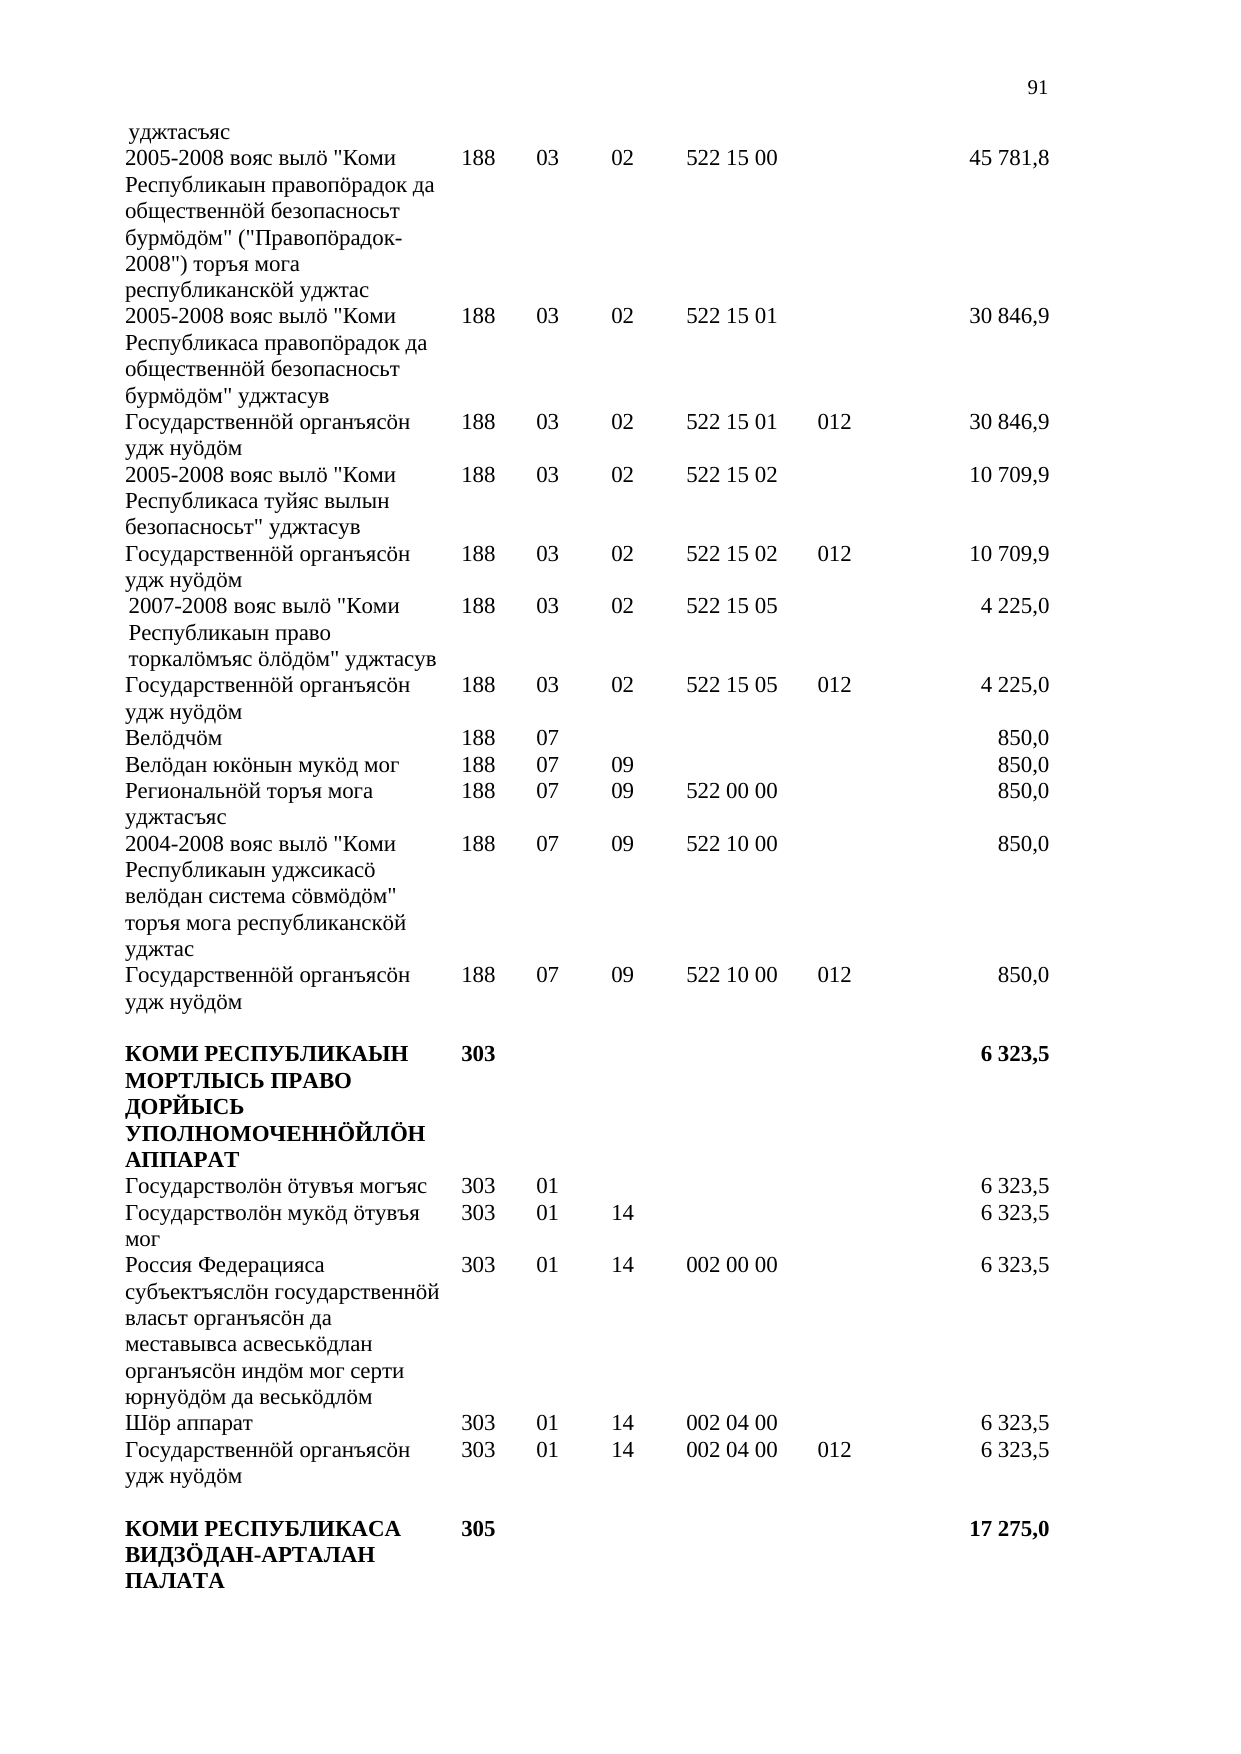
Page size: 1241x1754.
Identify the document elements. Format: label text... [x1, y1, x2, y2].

table_cell 012 [811, 408, 886, 461]
table_cell 012 [811, 1436, 886, 1515]
table_cell Велöдан юкöнын мукöд мог [119, 751, 455, 777]
table_cell [1055, 303, 1093, 408]
table_cell [1055, 1199, 1093, 1251]
table_cell 522 15 05 [680, 593, 811, 672]
table_cell [886, 118, 1055, 144]
table_cell 4 225,0 [886, 672, 1055, 724]
table_cell [1055, 830, 1093, 961]
table_cell 02 [605, 461, 680, 540]
table_cell 07 [530, 961, 605, 1041]
table_cell 188 [455, 145, 530, 303]
table_cell 188 [455, 961, 530, 1041]
table_cell 07 [530, 830, 605, 961]
table_cell [1055, 1410, 1093, 1436]
table_cell 09 [605, 777, 680, 830]
table_cell 012 [811, 540, 886, 592]
table_cell 303 [455, 1410, 530, 1436]
table_cell 188 [455, 751, 530, 777]
table_cell КОМИ РЕСПУБЛИКАСА ВИДЗÖДАН-АРТАЛАН ПАЛАТА [119, 1515, 455, 1594]
table_cell 188 [455, 408, 530, 461]
table_cell 03 [530, 593, 605, 672]
table_cell 012 [811, 672, 886, 724]
table_cell 188 [455, 303, 530, 408]
table_cell 01 [530, 1172, 605, 1199]
table_cell Государственнöй органъясöн удж нуöдöм [119, 1436, 455, 1515]
table_cell 305 [455, 1515, 530, 1594]
table_cell [1055, 461, 1093, 540]
table_cell [811, 593, 886, 672]
table_cell [605, 1172, 680, 1199]
table_cell Государственнöй органъясöн удж нуöдöм [119, 672, 455, 724]
table_cell 6 323,5 [886, 1199, 1055, 1251]
table_cell 03 [530, 672, 605, 724]
table_cell 03 [530, 408, 605, 461]
table_cell [1055, 408, 1093, 461]
table_cell 6 323,5 [886, 1251, 1055, 1409]
table_cell [811, 1199, 886, 1251]
table_cell Государстволöн мукöд öтувъя мог [119, 1199, 455, 1251]
table_cell [605, 1515, 680, 1594]
table_cell 188 [455, 593, 530, 672]
table_cell [1055, 1041, 1093, 1172]
table_cell 10 709,9 [886, 540, 1055, 592]
table_cell [530, 1515, 605, 1594]
table_cell [811, 1515, 886, 1594]
table_cell [680, 1041, 811, 1172]
table_cell [811, 118, 886, 144]
table_cell 002 04 00 [680, 1436, 811, 1515]
table_cell [811, 777, 886, 830]
table_cell [1055, 1172, 1093, 1199]
table_cell [605, 724, 680, 751]
table_cell 01 [530, 1436, 605, 1515]
table_cell [1055, 1515, 1093, 1594]
table_cell 01 [530, 1410, 605, 1436]
table_cell Шöр аппарат [119, 1410, 455, 1436]
table_cell [1055, 118, 1093, 144]
table_cell 2007-2008 вояс вылö "Коми Республикаын право торкалöмъяс öлöдöм" уджтасув [119, 593, 455, 672]
table_cell 14 [605, 1436, 680, 1515]
table_cell 303 [455, 1251, 530, 1409]
table_cell 14 [605, 1251, 680, 1409]
table_cell 522 15 00 [680, 145, 811, 303]
table_cell уджтасъяс [119, 118, 455, 144]
table_cell 07 [530, 777, 605, 830]
table_cell 522 10 00 [680, 830, 811, 961]
table_cell 188 [455, 777, 530, 830]
table_cell 2005-2008 вояс вылö "Коми Республикаса туйяс вылын безопасносьт" уджтасув [119, 461, 455, 540]
table_cell [1055, 672, 1093, 724]
table_cell 02 [605, 593, 680, 672]
table_cell [811, 461, 886, 540]
table_cell 6 323,5 [886, 1172, 1055, 1199]
table_cell 6 323,5 [886, 1041, 1055, 1172]
table_cell 850,0 [886, 961, 1055, 1041]
table_cell [680, 1199, 811, 1251]
table_cell [1055, 593, 1093, 672]
table_cell 2005-2008 вояс вылö "Коми Республикаын правопöрадок да общественнöй безопасносьт бурмöдöм" ("Правопöрадок-2008") торъя мога республиканскöй уджтас [119, 145, 455, 303]
table_cell [680, 1515, 811, 1594]
table_cell 02 [605, 303, 680, 408]
table_cell 012 [811, 961, 886, 1041]
table_cell [1055, 961, 1093, 1041]
table_cell 30 846,9 [886, 303, 1055, 408]
table_cell 2005-2008 вояс вылö "Коми Республикаса правопöрадок да общественнöй безопасносьт бурмöдöм" уджтасув [119, 303, 455, 408]
table_cell [811, 724, 886, 751]
table_cell 09 [605, 961, 680, 1041]
table_cell 522 15 01 [680, 408, 811, 461]
table_cell 02 [605, 145, 680, 303]
table_cell 850,0 [886, 830, 1055, 961]
table_cell Государстволöн öтувъя могъяс [119, 1172, 455, 1199]
table_cell 188 [455, 672, 530, 724]
table_cell 02 [605, 540, 680, 592]
table_cell Россия Федерацияса субъектъяслöн государственнöй власьт органъясöн да меставывса асвеськöдлан органъясöн индöм мог серти юрнуöдöм да веськöдлöм [119, 1251, 455, 1409]
table_cell 850,0 [886, 777, 1055, 830]
table_cell Государственнöй органъясöн удж нуöдöм [119, 408, 455, 461]
table_cell КОМИ РЕСПУБЛИКАЫН МОРТЛЫСЬ ПРАВО ДОРЙЫСЬ УПОЛНОМОЧЕННÖЙЛÖН АППАРАТ [119, 1041, 455, 1172]
table_cell 303 [455, 1041, 530, 1172]
table_cell 6 323,5 [886, 1436, 1055, 1515]
table_cell [811, 1172, 886, 1199]
table_cell 188 [455, 724, 530, 751]
table_cell Велöдчöм [119, 724, 455, 751]
table_cell 01 [530, 1251, 605, 1409]
table_cell 522 15 02 [680, 461, 811, 540]
table_cell 07 [530, 751, 605, 777]
table_cell 07 [530, 724, 605, 751]
table_cell [530, 1041, 605, 1172]
table_cell [811, 1041, 886, 1172]
table_cell [811, 751, 886, 777]
table_cell 02 [605, 408, 680, 461]
table_cell [811, 1251, 886, 1409]
table_cell 522 10 00 [680, 961, 811, 1041]
table_cell Региональнöй торъя мога уджтасъяс [119, 777, 455, 830]
table_cell 03 [530, 303, 605, 408]
table_cell [680, 751, 811, 777]
table_cell Государственнöй органъясöн удж нуöдöм [119, 540, 455, 592]
table_cell 03 [530, 145, 605, 303]
table_cell 002 04 00 [680, 1410, 811, 1436]
table_cell 09 [605, 751, 680, 777]
table_cell [455, 118, 530, 144]
table_cell [1055, 540, 1093, 592]
table_cell 45 781,8 [886, 145, 1055, 303]
table_cell [1055, 1251, 1093, 1409]
table_cell [811, 145, 886, 303]
table_cell 6 323,5 [886, 1410, 1055, 1436]
table_cell 303 [455, 1436, 530, 1515]
table_cell [1055, 751, 1093, 777]
table_cell [811, 303, 886, 408]
table_cell 10 709,9 [886, 461, 1055, 540]
table_cell [1055, 777, 1093, 830]
table_cell 002 00 00 [680, 1251, 811, 1409]
table_cell 01 [530, 1199, 605, 1251]
table_cell [680, 118, 811, 144]
table_cell [811, 1410, 886, 1436]
table_cell Государственнöй органъясöн удж нуöдöм [119, 961, 455, 1041]
table_cell 14 [605, 1410, 680, 1436]
table_cell 17 275,0 [886, 1515, 1055, 1594]
table_cell 522 15 02 [680, 540, 811, 592]
table_cell [1055, 1436, 1093, 1515]
table_cell 188 [455, 830, 530, 961]
table_cell 2004-2008 вояс вылö "Коми Республикаын уджсикасö велöдан система сöвмöдöм" торъя мога республиканскöй уджтас [119, 830, 455, 961]
table_cell [530, 118, 605, 144]
table_cell 4 225,0 [886, 593, 1055, 672]
table_cell 14 [605, 1199, 680, 1251]
table_cell 522 00 00 [680, 777, 811, 830]
table_cell 188 [455, 540, 530, 592]
table_cell 02 [605, 672, 680, 724]
table_cell [605, 118, 680, 144]
table_cell [811, 830, 886, 961]
table_cell 850,0 [886, 751, 1055, 777]
table_cell 522 15 05 [680, 672, 811, 724]
table_cell 303 [455, 1172, 530, 1199]
table_cell [1055, 145, 1093, 303]
table_cell 522 15 01 [680, 303, 811, 408]
table_cell [680, 724, 811, 751]
table_cell [1055, 724, 1093, 751]
table_cell 03 [530, 540, 605, 592]
table_cell [680, 1172, 811, 1199]
table_cell 09 [605, 830, 680, 961]
table_cell 03 [530, 461, 605, 540]
table_cell [605, 1041, 680, 1172]
table_cell 188 [455, 461, 530, 540]
table_cell 30 846,9 [886, 408, 1055, 461]
table_cell 850,0 [886, 724, 1055, 751]
table_cell 303 [455, 1199, 530, 1251]
